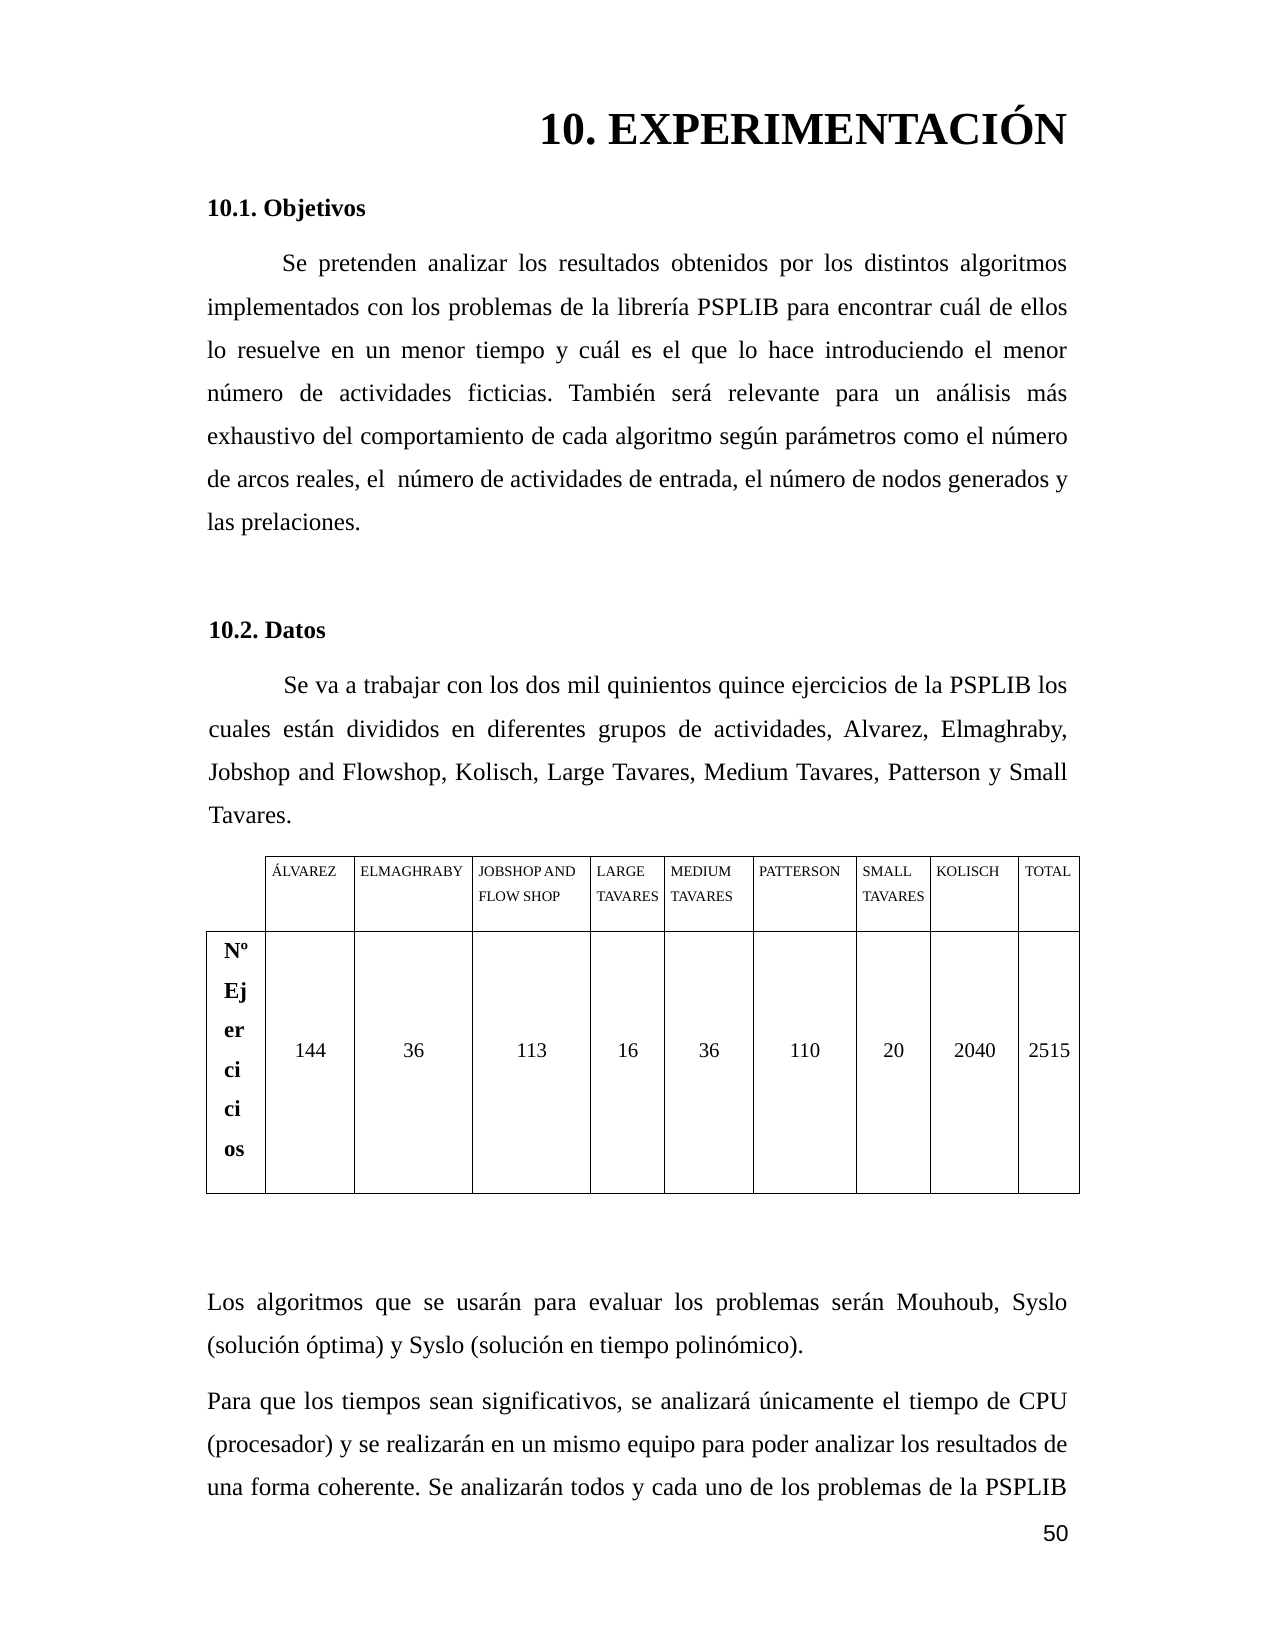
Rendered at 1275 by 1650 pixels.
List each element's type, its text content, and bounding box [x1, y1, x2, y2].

text Se pretenden analizar los resultados obtenidos por los distintos algoritmos implementados con los problemas de la librería PSPLIB para encontrar cuál de ellos lo resuelve en un menor tiempo y cuál es el que lo hace introduciendo el menor número de actividades ficticias. También será relevante para un análisis más exhaustivo del comportamiento de cada algoritmo según parámetros como el número de arcos reales, el número de actividades de entrada, el número de nodos generados y las prelaciones. [207, 248, 1068, 536]
table_header ELMAGHRABY [355, 857, 472, 931]
table_cell 113 [473, 932, 590, 1193]
text Los algoritmos que se usarán para evaluar los problemas serán Mouhoub, Syslo (solución óptima) y Syslo (solución en tiempo polinómico). [207, 1287, 1068, 1359]
text 10. EXPERIMENTACIÓN [207, 101, 1068, 154]
table_header JOBSHOP AND FLOW SHOP [473, 857, 590, 931]
table_header LARGE TAVARES [591, 857, 664, 931]
table_cell 110 [754, 932, 856, 1193]
table_cell 2040 [931, 932, 1018, 1193]
table_cell 2515 [1019, 932, 1079, 1193]
table_header PATTERSON [754, 857, 856, 931]
table_header MEDIUM TAVARES [665, 857, 753, 931]
table_cell 16 [591, 932, 664, 1193]
table_header [206, 856, 265, 931]
table_cell 144 [266, 932, 354, 1193]
table_cell 36 [355, 932, 472, 1193]
table_header KOLISCH [931, 857, 1018, 931]
table_header SMALL TAVARES [857, 857, 930, 931]
table_header ÁLVAREZ [266, 857, 354, 931]
text 10.1. Objetivos [207, 193, 1068, 222]
table_cell 20 [857, 932, 930, 1193]
text Para que los tiempos sean significativos, se analizará únicamente el tiempo de CPU (procesador) y se realizarán en un mismo equipo para poder analizar los resultados de una forma coherente. Se analizarán todos y cada uno de los problemas de la PSPLIB [207, 1386, 1068, 1501]
table_header TOTAL [1019, 857, 1079, 931]
text Se va a trabajar con los dos mil quinientos quince ejercicios de la PSPLIB los cuales están divididos en diferentes grupos de actividades, Alvarez, Elmaghraby, Jobshop and Flowshop, Kolisch, Large Tavares, Medium Tavares, Patterson y Small Tavares. [208, 671, 1068, 829]
text 10.2. Datos [208, 615, 1068, 644]
table_cell Nº Ejercicios [207, 932, 265, 1193]
table_cell 36 [665, 932, 753, 1193]
